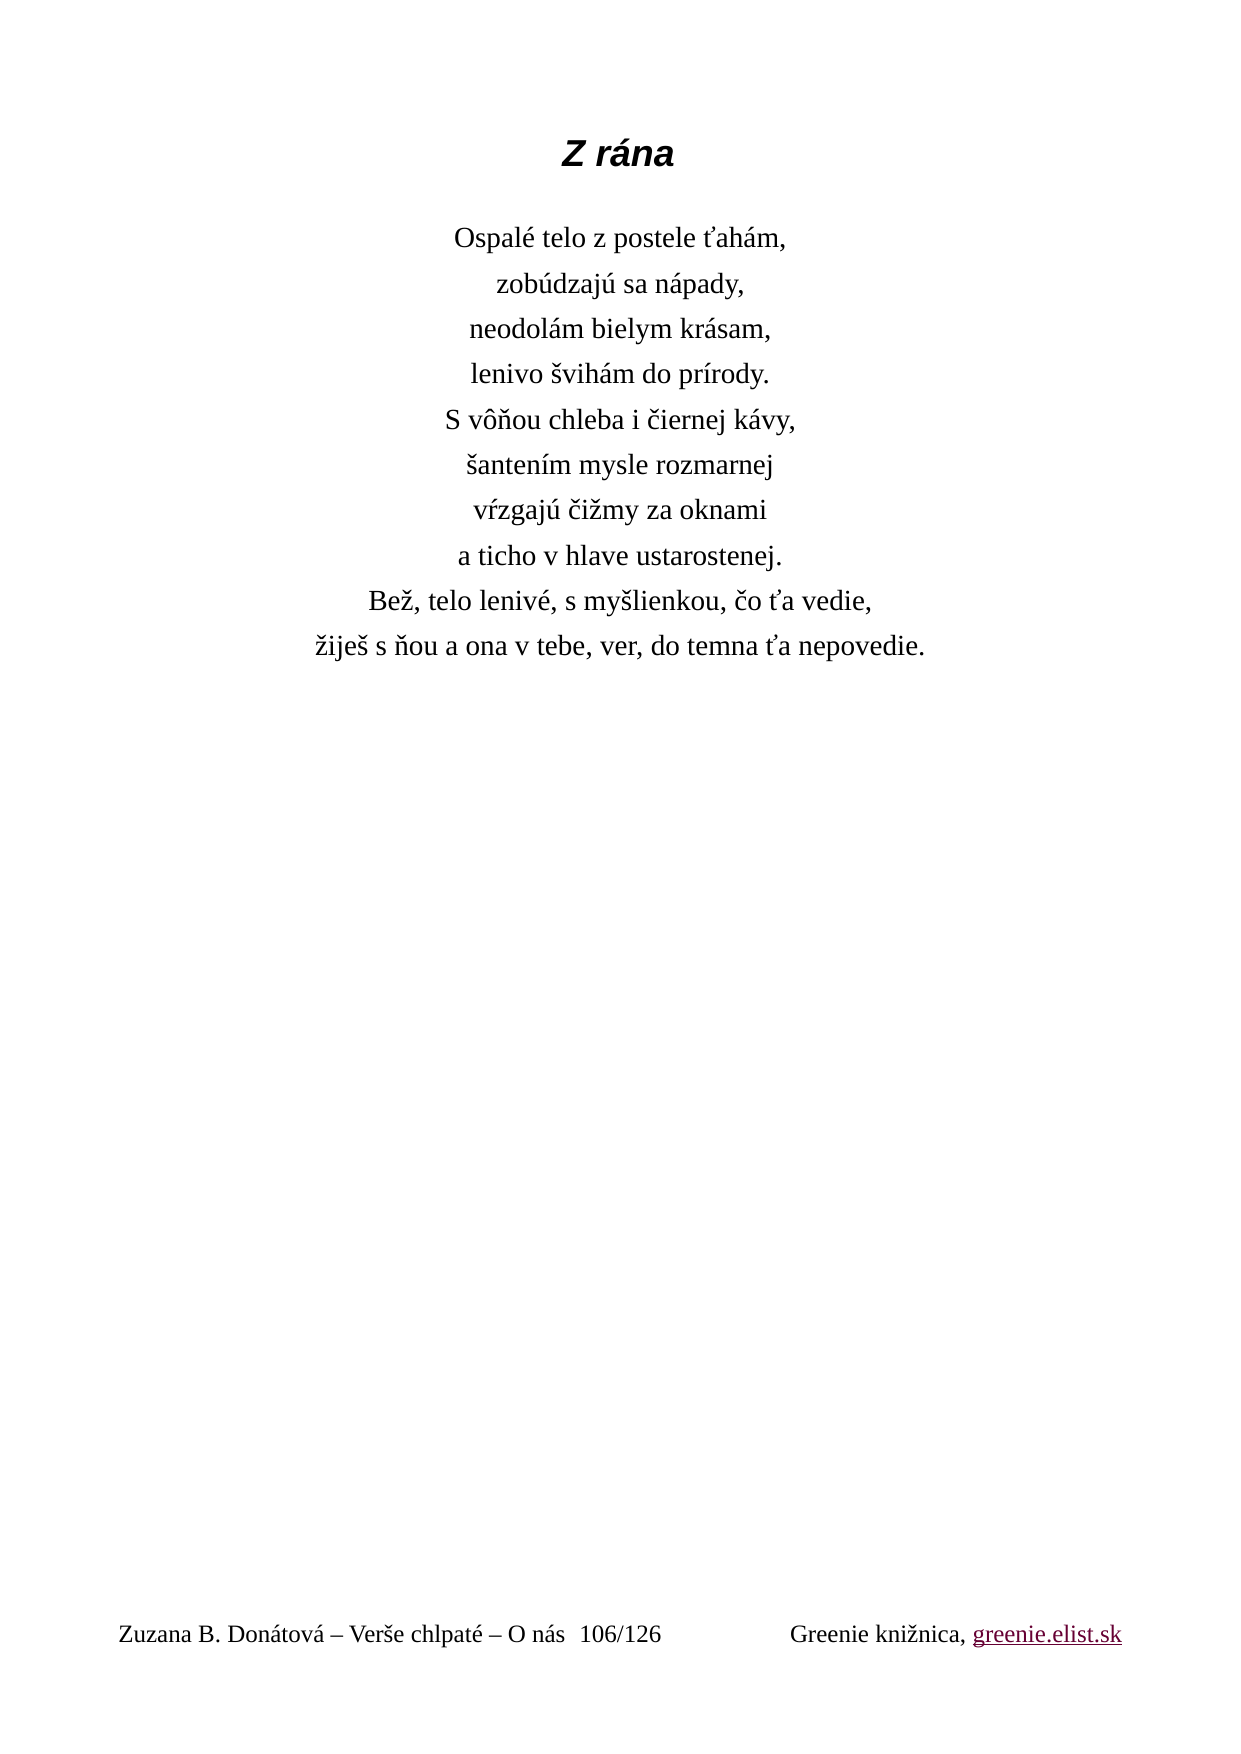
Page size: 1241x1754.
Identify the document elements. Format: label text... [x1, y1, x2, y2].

text šantením mysle rozmarnej [106, 447, 1134, 481]
text zobúdzajú sa nápady, [106, 266, 1134, 299]
subtitle Z rána [106, 131, 1134, 174]
text S vôňou chleba i čiernej kávy, [106, 402, 1134, 435]
text Bež, telo lenivé, s myšlienkou, čo ťa vedie, [106, 583, 1134, 617]
text lenivo švihám do prírody. [106, 356, 1134, 390]
text Ospalé telo z postele ťahám, [106, 221, 1134, 254]
text neodolám bielym krásam, [106, 311, 1134, 345]
text vŕzgajú čižmy za oknami [106, 492, 1134, 526]
text a ticho v hlave ustarostenej. [106, 538, 1134, 571]
text žiješ s ňou a ona v tebe, ver, do temna ťa nepovedie. [106, 628, 1134, 662]
